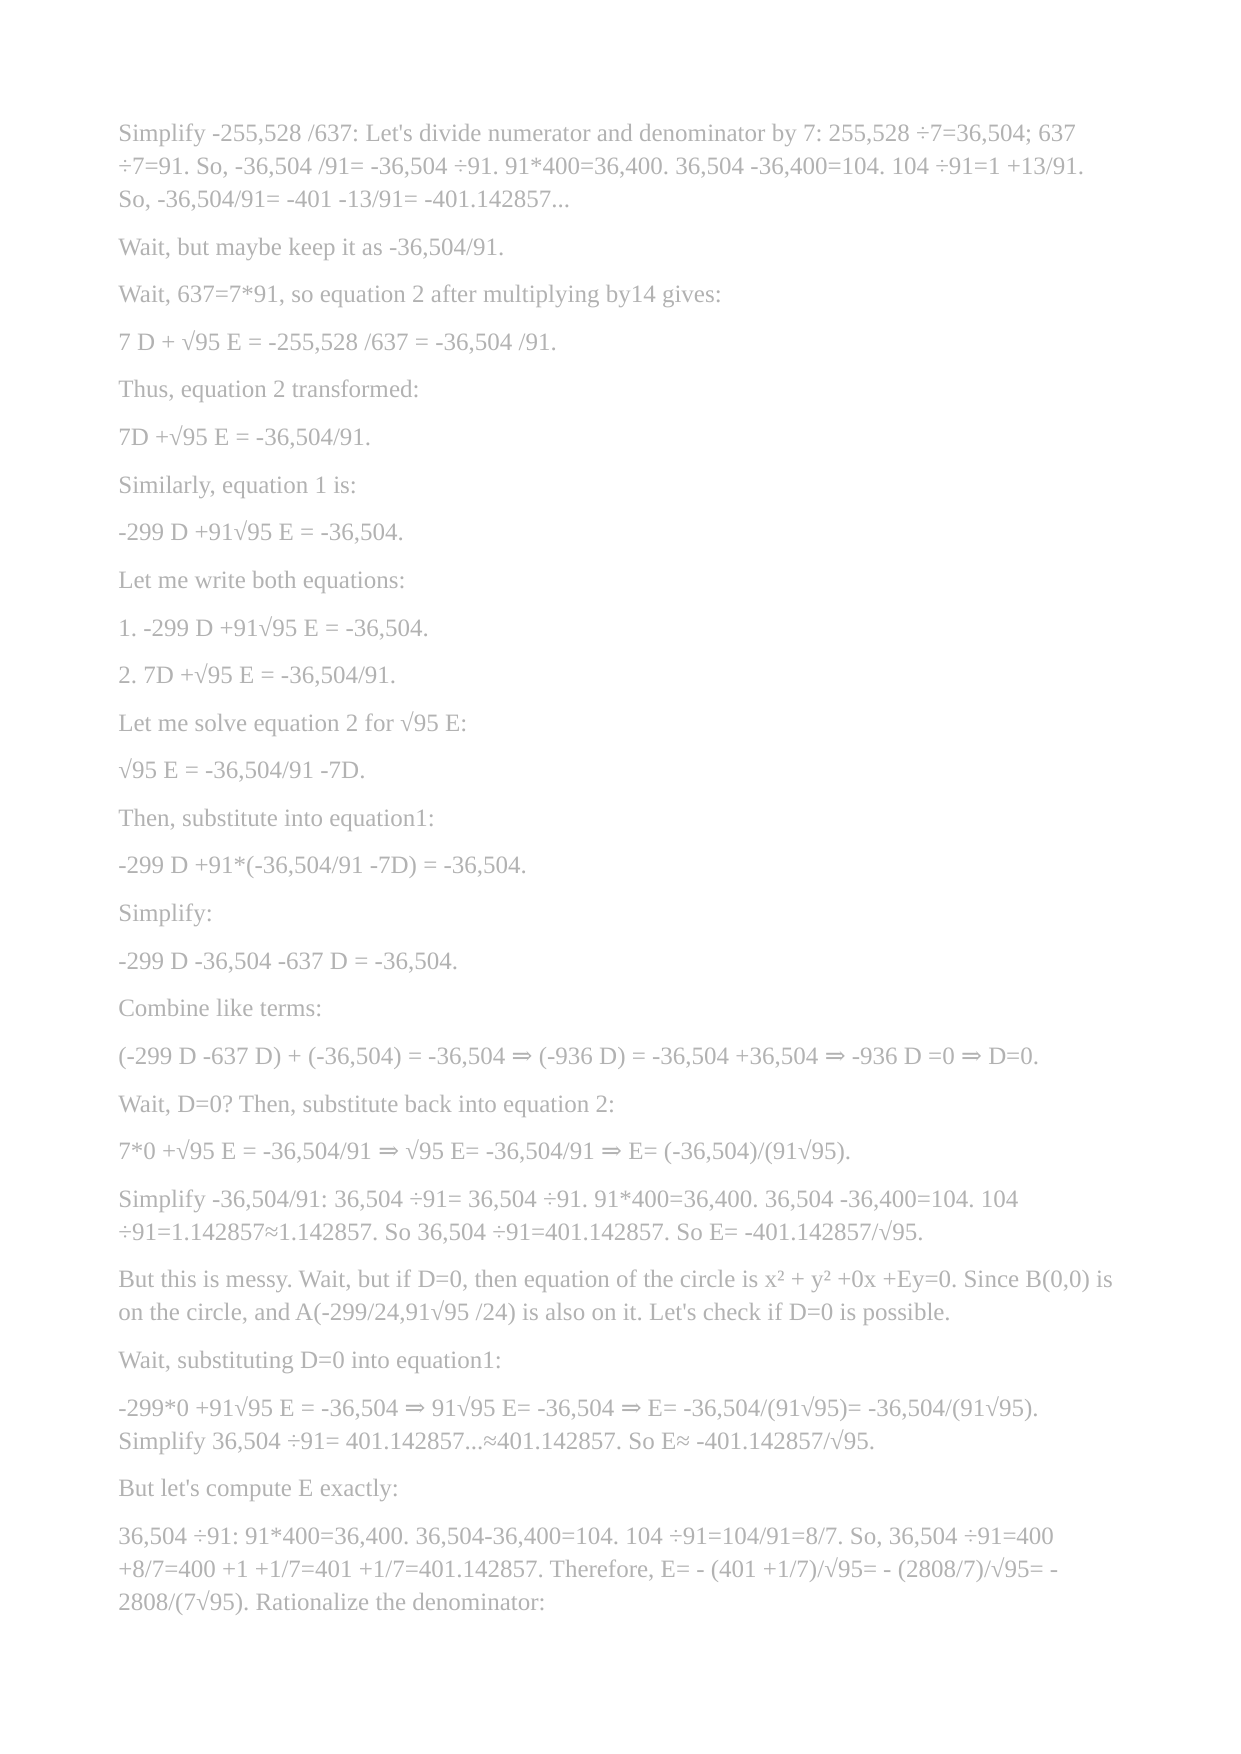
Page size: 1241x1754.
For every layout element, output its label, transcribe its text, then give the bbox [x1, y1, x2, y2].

text Similarly, equation 1 is: [118, 470, 1122, 498]
text 7D +√95 E = -36,504/91. [118, 422, 1122, 451]
text Wait, substituting D=0 into equation1: [118, 1345, 1122, 1374]
text (-299 D -637 D) + (-36,504) = -36,504 ⇒ (-936 D) = -36,504 +36,504 ⇒ -936 D =0 ⇒ D=0. [118, 1041, 1122, 1070]
text 1. -299 D +91√95 E = -36,504. [118, 613, 1122, 641]
text -299 D +91√95 E = -36,504. [118, 517, 1122, 546]
text Wait, 637=7*91, so equation 2 after multiplying by14 gives: [118, 279, 1122, 308]
text Simplify -36,504/91: 36,504 ÷91= 36,504 ÷91. 91*400=36,400. 36,504 -36,400=104. 104 ÷91=1.142857≈1.142857. So 36,504 ÷91=401.142857. So E= -401.142857/√95. [118, 1184, 1122, 1246]
text Simplify -255,528 /637: Let's divide numerator and denominator by 7: 255,528 ÷7=36,504; 637 ÷7=91. So, -36,504 /91= -36,504 ÷91. 91*400=36,400. 36,504 -36,400=104. 104 ÷91=1 +13/91. So, -36,504/91= -401 -13/91= -401.142857... [118, 118, 1122, 213]
text Combine like terms: [118, 993, 1122, 1022]
text Wait, D=0? Then, substitute back into equation 2: [118, 1089, 1122, 1117]
text Let me solve equation 2 for √95 E: [118, 708, 1122, 737]
text 36,504 ÷91: 91*400=36,400. 36,504-36,400=104. 104 ÷91=104/91=8/7. So, 36,504 ÷91=400 +8/7=400 +1 +1/7=401 +1/7=401.142857. Therefore, E= - (401 +1/7)/√95= - (2808/7)/√95= -2808/(7√95). Rationalize the denominator: [118, 1521, 1122, 1616]
text 2. 7D +√95 E = -36,504/91. [118, 660, 1122, 689]
text But this is messy. Wait, but if D=0, then equation of the circle is x² + y² +0x +Ey=0. Since B(0,0) is on the circle, and A(-299/24,91√95 /24) is also on it. Let's check if D=0 is possible. [118, 1264, 1122, 1326]
text But let's compute E exactly: [118, 1473, 1122, 1502]
text Let me write both equations: [118, 565, 1122, 594]
text 7*0 +√95 E = -36,504/91 ⇒ √95 E= -36,504/91 ⇒ E= (-36,504)/(91√95). [118, 1136, 1122, 1165]
text Simplify: [118, 898, 1122, 927]
text -299 D -36,504 -637 D = -36,504. [118, 946, 1122, 974]
text 7 D + √95 E = -255,528 /637 = -36,504 /91. [118, 327, 1122, 356]
text -299 D +91*(-36,504/91 -7D) = -36,504. [118, 851, 1122, 879]
text -299*0 +91√95 E = -36,504 ⇒ 91√95 E= -36,504 ⇒ E= -36,504/(91√95)= -36,504/(91√95). Simplify 36,504 ÷91= 401.142857...≈401.142857. So E≈ -401.142857/√95. [118, 1393, 1122, 1454]
text Thus, equation 2 transformed: [118, 374, 1122, 403]
text Then, substitute into equation1: [118, 803, 1122, 832]
text √95 E = -36,504/91 -7D. [118, 755, 1122, 784]
text Wait, but maybe keep it as -36,504/91. [118, 232, 1122, 261]
